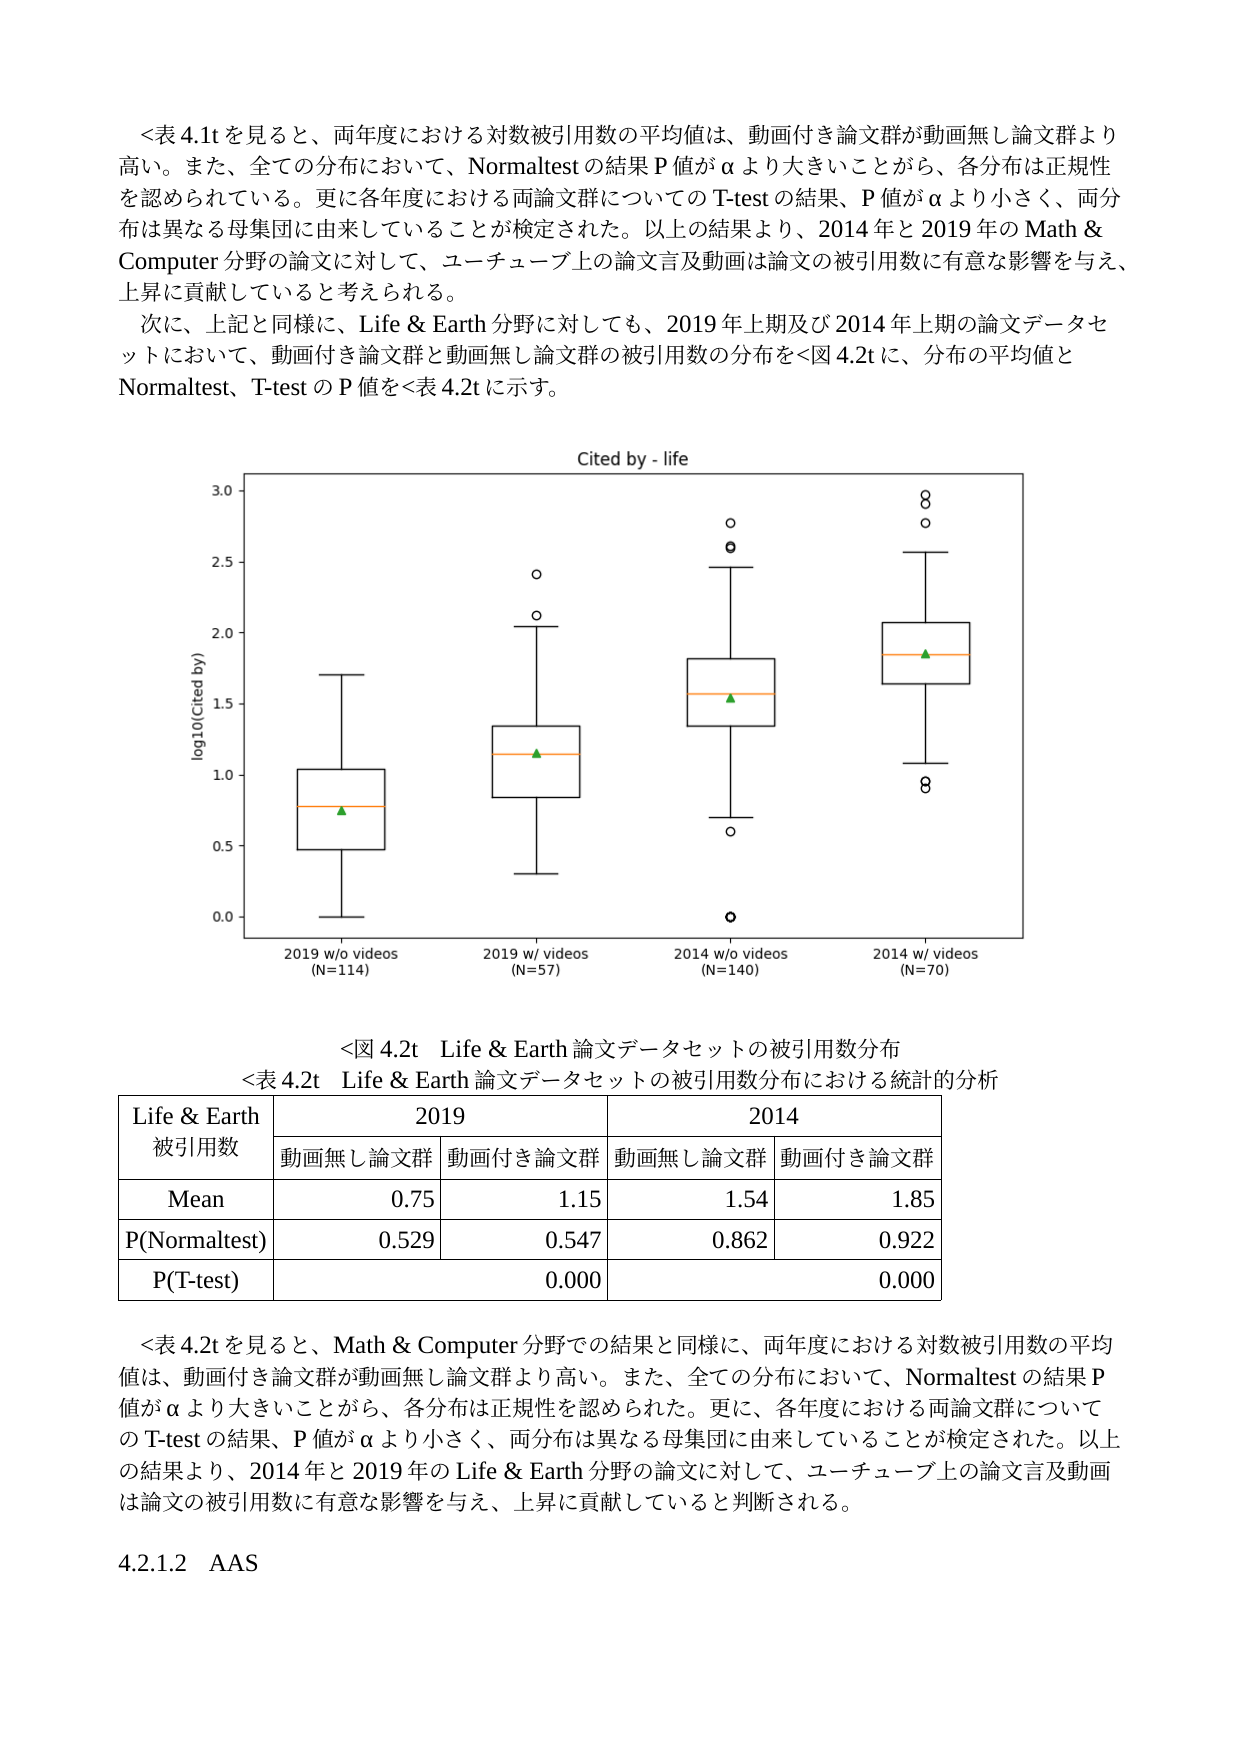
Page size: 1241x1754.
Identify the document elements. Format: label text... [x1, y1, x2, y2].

table_header 2014 [608, 1096, 941, 1136]
table_cell 0.000 [608, 1260, 941, 1299]
table_cell 1.54 [608, 1180, 774, 1219]
table_cell 0.547 [441, 1220, 607, 1259]
table_header Life & Earth 被引用数 [119, 1096, 273, 1178]
table_cell 動画無し論文群 [608, 1137, 774, 1178]
table_cell 動画付き論文群 [441, 1137, 607, 1178]
picture [118, 401, 1123, 1004]
table_cell 動画付き論文群 [775, 1137, 941, 1178]
table_cell Mean [119, 1180, 273, 1219]
table_cell 1.85 [775, 1180, 941, 1219]
text <表4.2tを見ると、Math & Computer分野での結果と同様に、両年度における対数被引用数の平均値は、動画付き論文群が動画無し論文群より高い。また、全ての分布において、Normaltestの結果P値がαより大きいことがら、各分布は正規性を認められた。更に、各年度における両論文群についてのT-testの結果、P値がαより小さく、両分布は異なる母集団に由来していることが検定された。以上の結果より、2014年と2019年のLife & Earth分野の論文に対して、ユーチューブ上の論文言及動画は論文の被引用数に有意な影響を与え、上昇に貢献していると判断される。 [118, 1328, 1122, 1517]
text 4.2.1.2 AAS [118, 1546, 1122, 1577]
table_cell 0.529 [274, 1220, 440, 1259]
table_header 2019 [274, 1096, 607, 1136]
table_cell 0.000 [274, 1260, 607, 1299]
table_cell 1.15 [441, 1180, 607, 1219]
table_cell P(Normaltest) [119, 1220, 273, 1259]
table_cell P(T-test) [119, 1260, 273, 1299]
table_cell 0.75 [274, 1180, 440, 1219]
table_cell 0.862 [608, 1220, 774, 1259]
text <表4.2t Life & Earth論文データセットの被引用数分布における統計的分析 [118, 1064, 1122, 1095]
text 次に、上記と同様に、Life & Earth分野に対しても、2019年上期及び2014年上期の論文データセットにおいて、動画付き論文群と動画無し論文群の被引用数の分布を<図4.2tに、分布の平均値とNormaltest、T-testのP値を<表4.2tに示す。 [118, 307, 1122, 401]
text <表4.1tを見ると、両年度における対数被引用数の平均値は、動画付き論文群が動画無し論文群より高い。また、全ての分布において、Normaltestの結果P値がαより大きいことがら、各分布は正規性を認められている。更に各年度における両論文群についてのT-testの結果、P値がαより小さく、両分布は異なる母集団に由来していることが検定された。以上の結果より、2014年と2019年のMath & Computer分野の論文に対して、ユーチューブ上の論文言及動画は論文の被引用数に有意な影響を与え、上昇に貢献していると考えられる。 [118, 118, 1122, 307]
table_cell 動画無し論文群 [274, 1137, 440, 1178]
text <図4.2t Life & Earth論文データセットの被引用数分布 [118, 1032, 1122, 1064]
table_cell 0.922 [775, 1220, 941, 1259]
